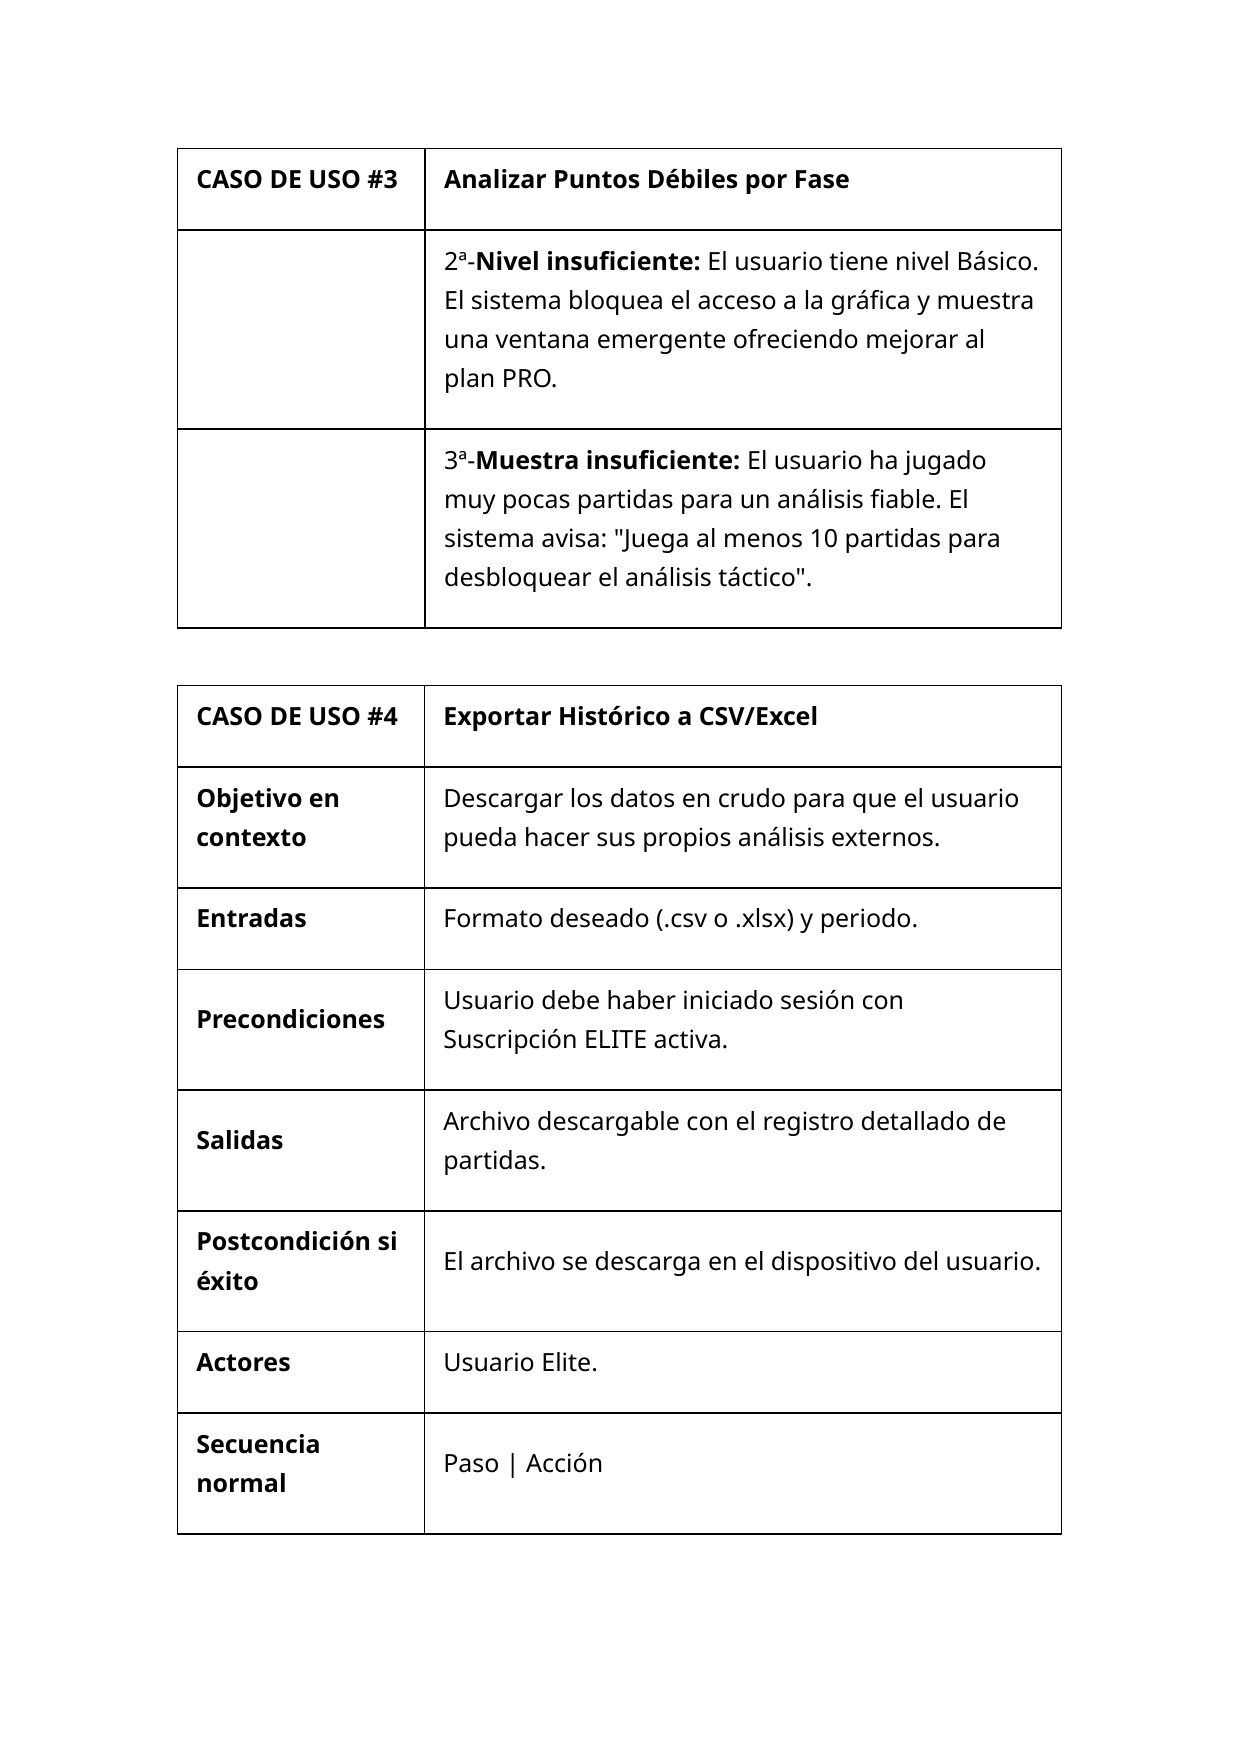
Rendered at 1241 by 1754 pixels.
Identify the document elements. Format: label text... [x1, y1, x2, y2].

table_cell Usuario Elite. [425, 1332, 1061, 1412]
table_cell Archivo descargable con el registro detallado de partidas. [425, 1091, 1061, 1210]
table_header Analizar Puntos Débiles por Fase [426, 149, 1061, 229]
table_cell [178, 231, 424, 428]
table_cell Objetivo en contexto [178, 768, 424, 887]
table_cell Descargar los datos en crudo para que el usuario pueda hacer sus propios análisis externos. [425, 768, 1061, 887]
table_cell Actores [178, 1332, 424, 1412]
table_header CASO DE USO #3 [178, 149, 424, 229]
table_cell 2ª-Nivel insuficiente: El usuario tiene nivel Básico. El sistema bloquea el acceso a la gráfica y muestra una ventana emergente ofreciendo mejorar al plan PRO. [426, 231, 1061, 428]
table_cell Paso | Acción [425, 1414, 1061, 1533]
table_cell Precondiciones [178, 970, 424, 1089]
table_cell Entradas [178, 889, 424, 968]
table_cell 3ª-Muestra insuficiente: El usuario ha jugado muy pocas partidas para un análisis fiable. El sistema avisa: "Juega al menos 10 partidas para desbloquear el análisis táctico". [426, 430, 1061, 627]
table_cell Usuario debe haber iniciado sesión con Suscripción ELITE activa. [425, 970, 1061, 1089]
table_header CASO DE USO #4 [178, 686, 424, 766]
table_cell Salidas [178, 1091, 424, 1210]
table_cell Secuencia normal [178, 1414, 424, 1533]
table_cell Formato deseado (.csv o .xlsx) y periodo. [425, 889, 1061, 968]
table_cell [178, 430, 424, 627]
table_cell Postcondición si éxito [178, 1212, 424, 1331]
table_header Exportar Histórico a CSV/Excel [425, 686, 1061, 766]
table_cell El archivo se descarga en el dispositivo del usuario. [425, 1212, 1061, 1331]
